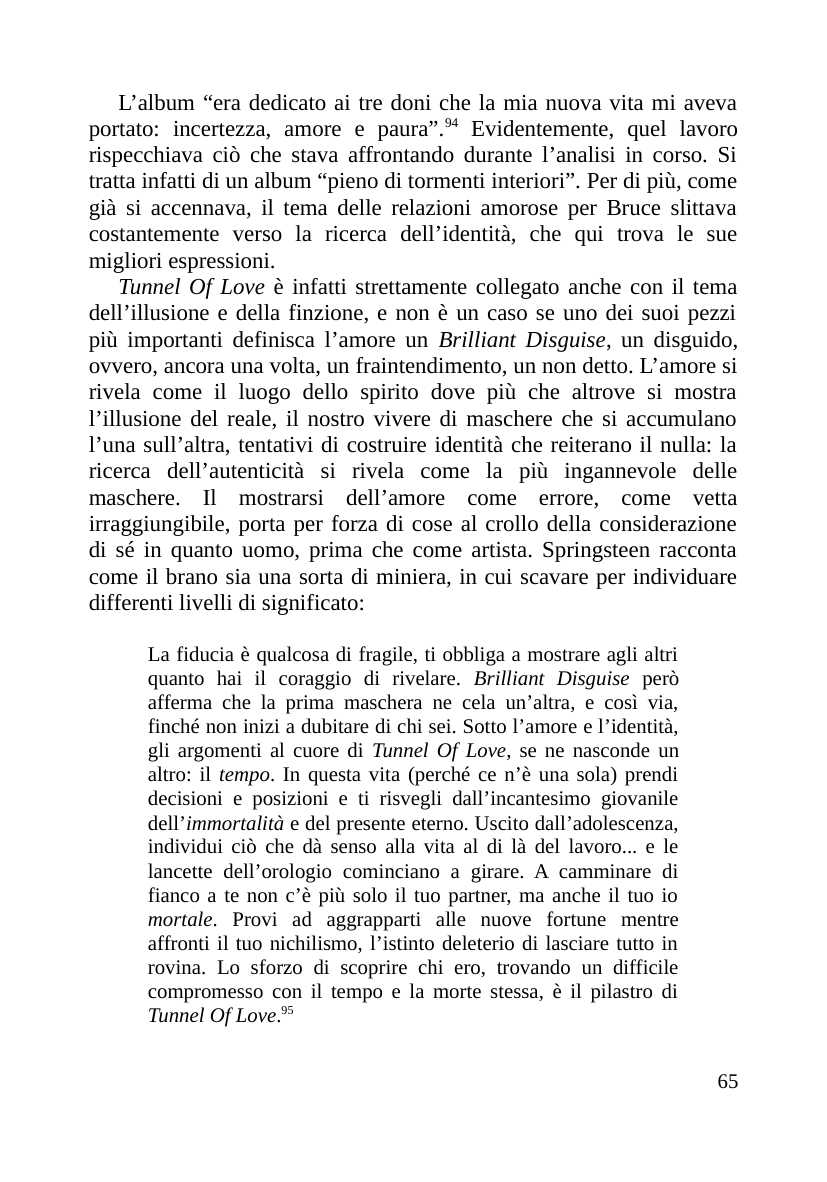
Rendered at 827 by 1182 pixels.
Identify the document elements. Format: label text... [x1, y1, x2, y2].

text Tunnel Of Love è infatti strettamente collegato anche con il tema dell’illusione e della finzione, e non è un caso se uno dei suoi pezzi più importanti definisca l’amore un Brilliant Disguise, un disguido, ovvero, ancora una volta, un fraintendimento, un non detto. L’amore si rivela come il luogo dello spirito dove più che altrove si mostra l’illusione del reale, il nostro vivere di maschere che si accumulano l’una sull’altra, tentativi di costruire identità che reiterano il nulla: la ricerca dell’autenticità si rivela come la più ingannevole delle maschere. Il mostrarsi dell’amore come errore, come vetta irraggiungibile, porta per forza di cose al crollo della considerazione di sé in quanto uomo, prima che come artista. Springsteen racconta come il brano sia una sorta di miniera, in cui scavare per individuare differenti livelli di significato: [88, 273, 738, 616]
text La fiducia è qualcosa di fragile, ti obbliga a mostrare agli altri quanto hai il coraggio di rivelare. Brilliant Disguise però afferma che la prima maschera ne cela un’altra, e così via, finché non inizi a dubitare di chi sei. Sotto l’amore e l’identità, gli argomenti al cuore di Tunnel Of Love, se ne nasconde un altro: il tempo. In questa vita (perché ce n’è una sola) prendi decisioni e posizioni e ti risvegli dall’incantesimo giovanile dell’immortalità e del presente eterno. Uscito dall’adolescenza, individui ciò che dà senso alla vita al di là del lavoro... e le lancette dell’orologio cominciano a girare. A camminare di fianco a te non c’è più solo il tuo partner, ma anche il tuo io mortale. Provi ad aggrapparti alle nuove fortune mentre affronti il tuo nichilismo, l’istinto deleterio di lasciare tutto in rovina. Lo sforzo di scoprire chi ero, trovando un difficile compromesso con il tempo e la morte stessa, è il pilastro di Tunnel Of Love. [148, 642, 679, 1027]
text L’album “era dedicato ai tre doni che la mia nuova vita mi aveva portato: incertezza, amore e paura”. Evidentemente, quel lavoro rispecchiava ciò che stava affrontando durante l’analisi in corso. Si tratta infatti di un album “pieno di tormenti interiori”. Per di più, come già si accennava, il tema delle relazioni amorose per Bruce slittava costantemente verso la ricerca dell’identità, che qui trova le sue migliori espressioni. [88, 88, 738, 273]
